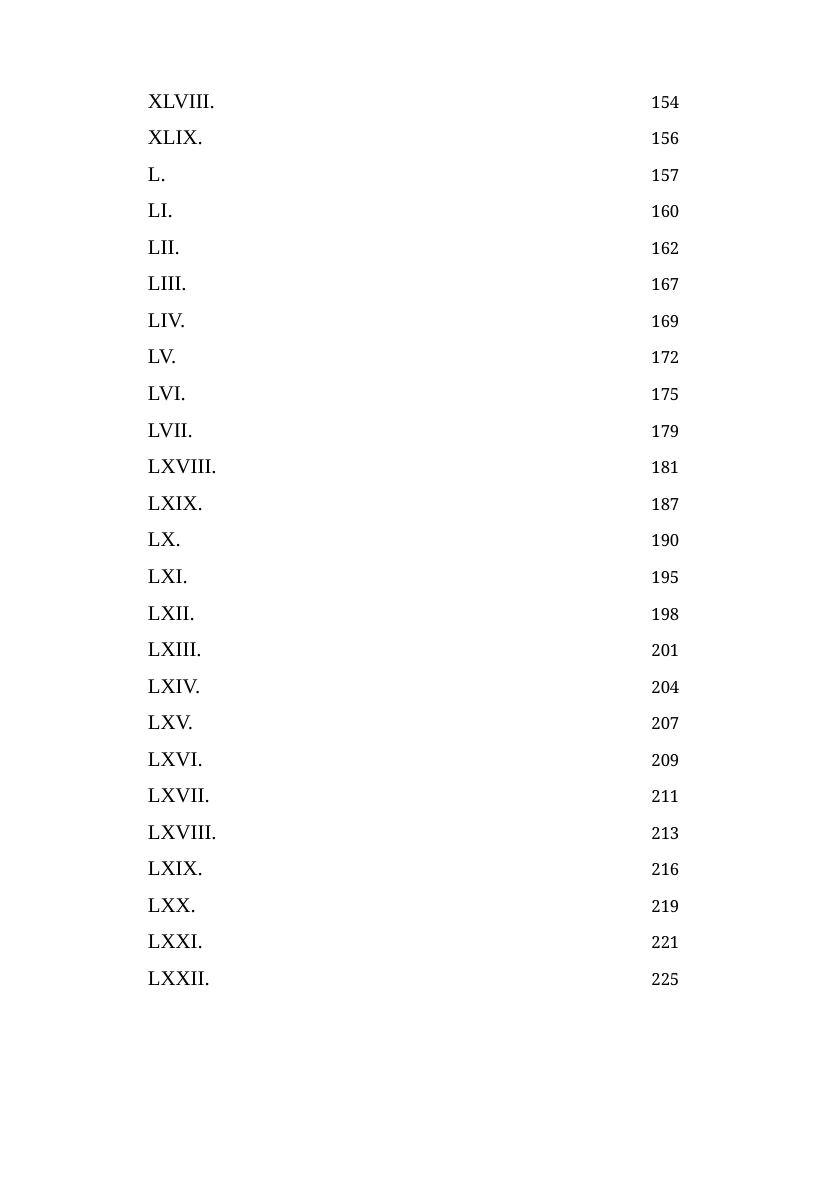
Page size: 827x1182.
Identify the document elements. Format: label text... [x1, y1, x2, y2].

text LXX. 219 [148, 893, 679, 917]
text LX. 190 [148, 527, 679, 552]
text LVII. 179 [148, 418, 679, 442]
text XLIX. 156 [148, 125, 679, 149]
text LXXI. 221 [148, 929, 679, 954]
text L. 157 [148, 162, 679, 186]
text LXVI. 209 [148, 747, 679, 771]
text LXIII. 201 [148, 637, 679, 661]
text LXIX. 216 [148, 856, 679, 881]
text LIV. 169 [148, 308, 679, 332]
text LIII. 167 [148, 271, 679, 296]
text LXV. 207 [148, 710, 679, 734]
text LXIV. 204 [148, 673, 679, 698]
text LXI. 195 [148, 564, 679, 588]
text LXVIII. 213 [148, 820, 679, 844]
text LXVII. 211 [148, 783, 679, 808]
text LXII. 198 [148, 600, 679, 625]
text LII. 162 [148, 235, 679, 259]
text LV. 172 [148, 344, 679, 369]
text LXXII. 225 [148, 966, 679, 990]
text XLVIII. 154 [148, 88, 679, 113]
text LXIX. 187 [148, 491, 679, 515]
text LI. 160 [148, 198, 679, 223]
text LXVIII. 181 [148, 454, 679, 478]
text LVI. 175 [148, 381, 679, 405]
